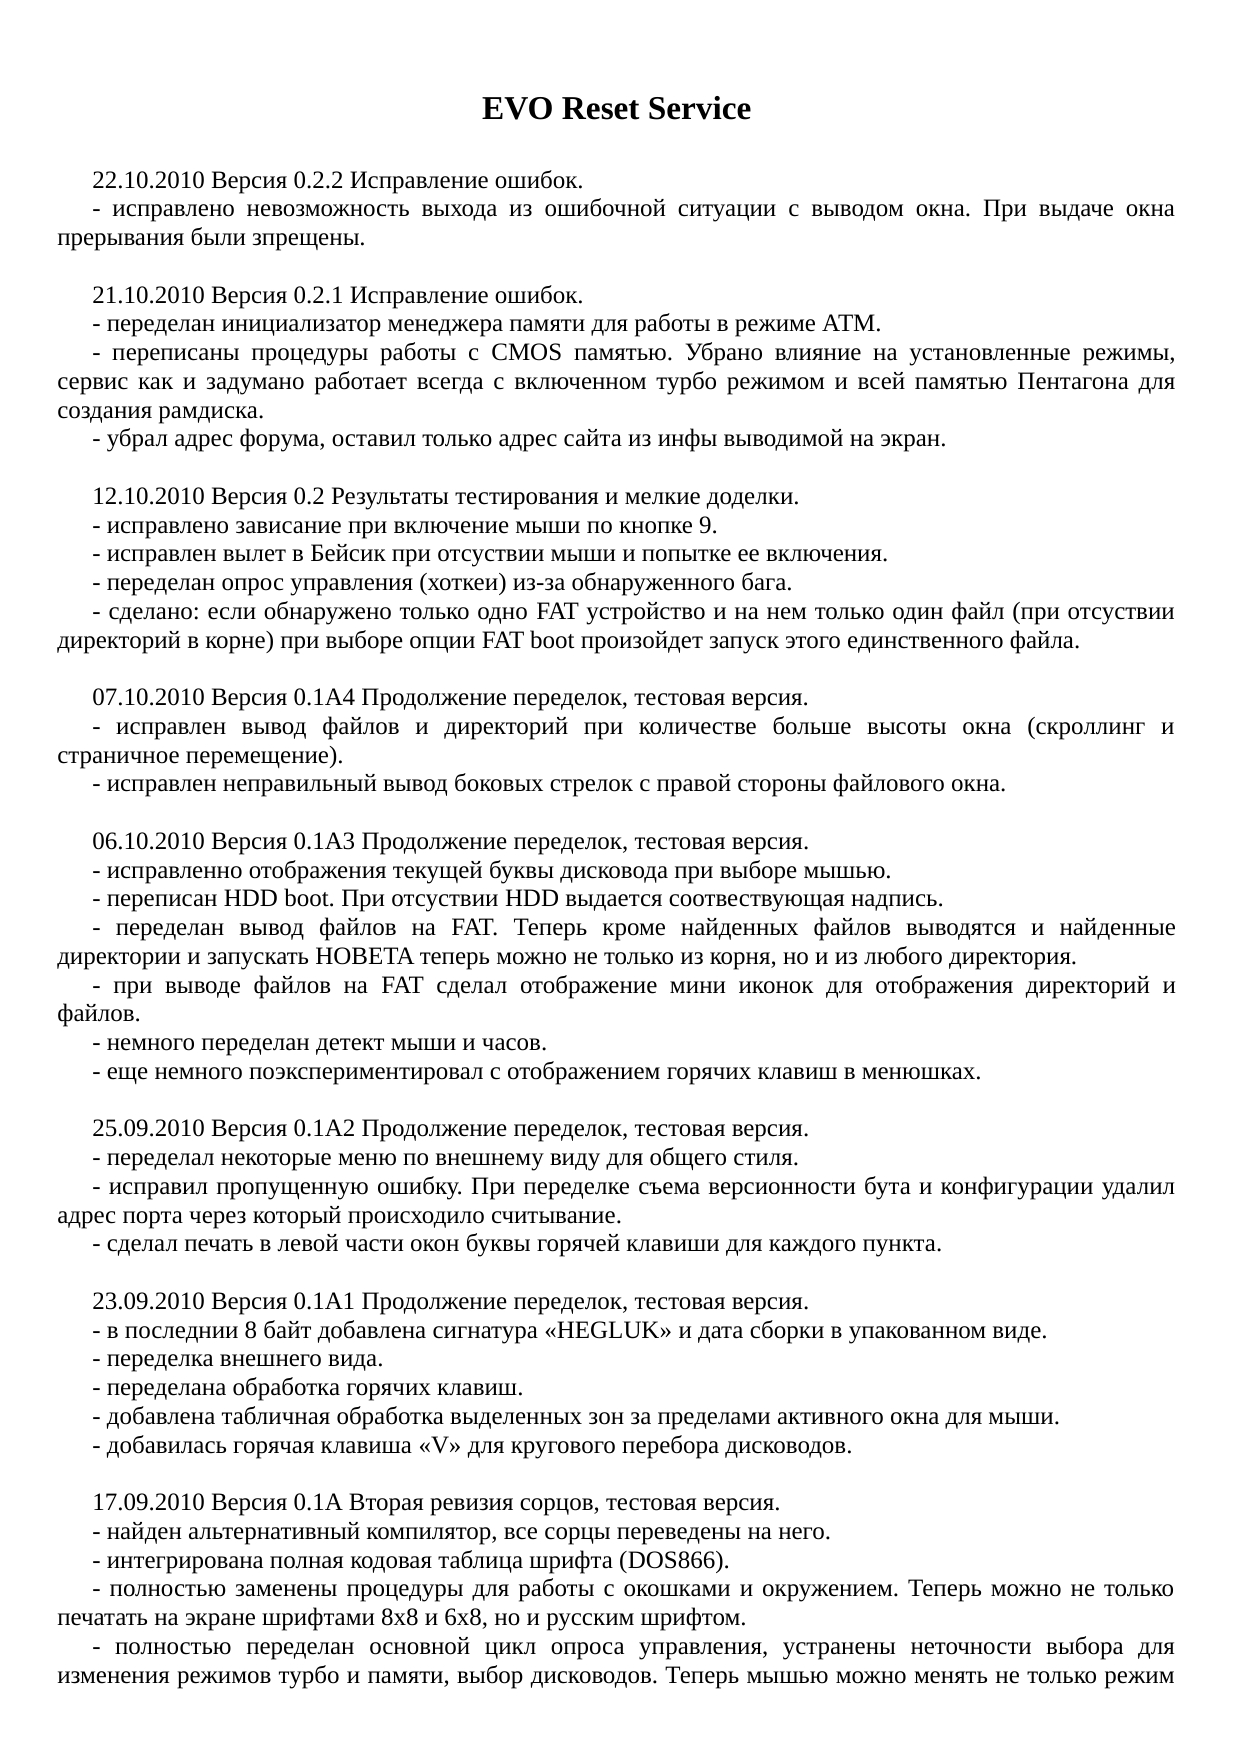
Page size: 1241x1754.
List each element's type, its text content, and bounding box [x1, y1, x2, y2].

text - исправил пропущенную ошибку. При переделке съема версионности бута и конфигурации удалил адрес порта через который происходило считывание. [57, 1171, 1176, 1228]
text - исправлен вылет в Бейсик при отсуствии мыши и попытке ее включения. [57, 538, 1176, 567]
text - переделан вывод файлов на FAT. Теперь кроме найденных файлов выводятся и найденные директории и запускать HOBETA теперь можно не только из корня, но и из любого директория. [57, 912, 1176, 970]
text - сделано: если обнаружено только одно FAT устройство и на нем только один файл (при отсуствии директорий в корне) при выборе опции FAT boot произойдет запуск этого единственного файла. [57, 596, 1176, 653]
text - переделана обработка горячих клавиш. [57, 1372, 1176, 1401]
text EVO Reset Service [57, 88, 1176, 126]
text - исправлено невозможность выхода из ошибочной ситуации с выводом окна. При выдаче окна прерывания были зпрещены. [57, 193, 1176, 251]
text - найден альтернативный компилятор, все сорцы переведены на него. [57, 1516, 1176, 1545]
text - добавилась горячая клавиша «V» для кругового перебора дисководов. [57, 1430, 1176, 1458]
text - добавлена табличная обработка выделенных зон за пределами активного окна для мыши. [57, 1401, 1176, 1430]
text 06.10.2010 Версия 0.1A3 Продолжение переделок, тестовая версия. [57, 826, 1176, 855]
text 22.10.2010 Версия 0.2.2 Исправление ошибок. [57, 165, 1176, 193]
text - переписаны процедуры работы с CMOS памятью. Убрано влияние на установленные режимы, сервис как и задумано работает всегда с включенном турбо режимом и всей памятью Пентагона для создания рамдиска. [57, 337, 1176, 423]
text - полностью переделан основной цикл опроса управления, устранены неточности выбора для изменения режимов турбо и памяти, выбор дисководов. Теперь мышью можно менять не только режим [57, 1631, 1176, 1688]
text 07.10.2010 Версия 0.1A4 Продолжение переделок, тестовая версия. [57, 682, 1176, 711]
text - в последнии 8 байт добавлена сигнатура «HEGLUK» и дата сборки в упакованном виде. [57, 1315, 1176, 1343]
text - сделал печать в левой части окон буквы горячей клавиши для каждого пункта. [57, 1228, 1176, 1257]
text 17.09.2010 Версия 0.1А Вторая ревизия сорцов, тестовая версия. [57, 1487, 1176, 1516]
text - еще немного поэкспериментировал с отображением горячих клавиш в менюшках. [57, 1056, 1176, 1085]
text - исправлено зависание при включение мыши по кнопке 9. [57, 510, 1176, 538]
text - исправленно отображения текущей буквы дисковода при выборе мышью. [57, 855, 1176, 883]
text 21.10.2010 Версия 0.2.1 Исправление ошибок. [57, 280, 1176, 308]
text - исправлен неправильный вывод боковых стрелок с правой стороны файлового окна. [57, 768, 1176, 797]
text - исправлен вывод файлов и директорий при количестве больше высоты окна (скроллинг и страничное перемещение). [57, 711, 1176, 768]
text - немного переделан детект мыши и часов. [57, 1027, 1176, 1056]
text - переделка внешнего вида. [57, 1343, 1176, 1372]
text - переделал некоторые меню по внешнему виду для общего стиля. [57, 1142, 1176, 1171]
text - переписан HDD boot. При отсуствии HDD выдается соотвествующая надпись. [57, 883, 1176, 912]
text - убрал адрес форума, оставил только адрес сайта из инфы выводимой на экран. [57, 423, 1176, 452]
text 23.09.2010 Версия 0.1A1 Продолжение переделок, тестовая версия. [57, 1286, 1176, 1315]
text 25.09.2010 Версия 0.1A2 Продолжение переделок, тестовая версия. [57, 1113, 1176, 1142]
text - интегрирована полная кодовая таблица шрифта (DOS866). [57, 1545, 1176, 1573]
text - переделан опрос управления (хоткеи) из-за обнаруженного бага. [57, 567, 1176, 596]
text - полностью заменены процедуры для работы с окошками и окружением. Теперь можно не только печатать на экране шрифтами 8х8 и 6х8, но и русским шрифтом. [57, 1573, 1176, 1631]
text 12.10.2010 Версия 0.2 Результаты тестирования и мелкие доделки. [57, 481, 1176, 510]
text - переделан инициализатор менеджера памяти для работы в режиме АТМ. [57, 308, 1176, 337]
text - при выводе файлов на FAT сделал отображение мини иконок для отображения директорий и файлов. [57, 970, 1176, 1027]
